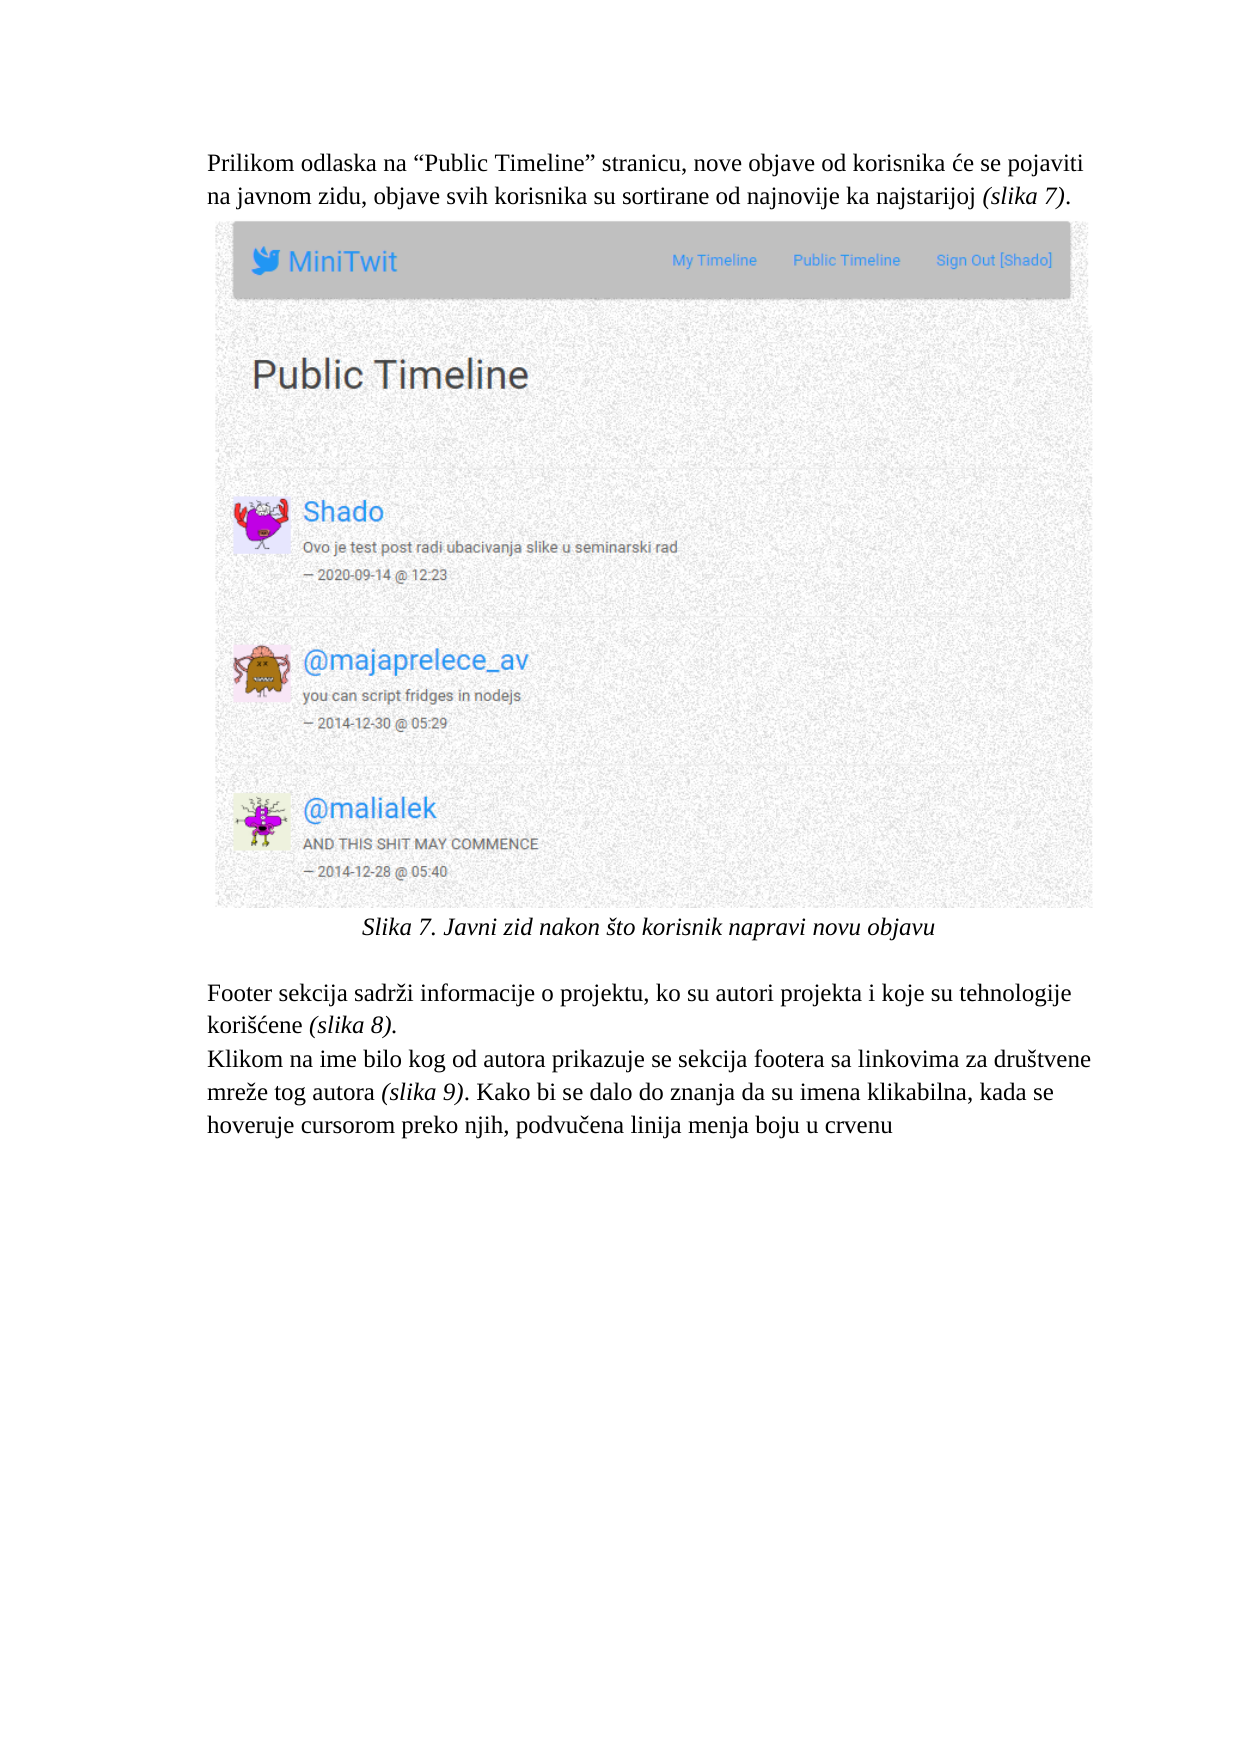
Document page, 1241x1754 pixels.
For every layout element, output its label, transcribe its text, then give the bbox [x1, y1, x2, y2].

text Slika 7. Javni zid nakon što korisnik napravi novu objavu [207, 912, 1092, 940]
text Footer sekcija sadrži informacije o projektu, ko su autori projekta i koje su tehnologije korišćene (slika 8). [207, 978, 1092, 1039]
text Klikom na ime bilo kog od autora prikazuje se sekcija footera sa linkovima za društvene mreže tog autora (slika 9). Kako bi se dalo do znanja da su imena klikabilna, kada se hoveruje cursorom preko njih, podvučena linija menja boju u crvenu [207, 1044, 1092, 1138]
text Prilikom odlaska na “Public Timeline” stranicu, nove objave od korisnika će se pojaviti na javnom zidu, objave svih korisnika su sortirane od najnovije ka najstarijoj (slika 7). [207, 148, 1092, 209]
